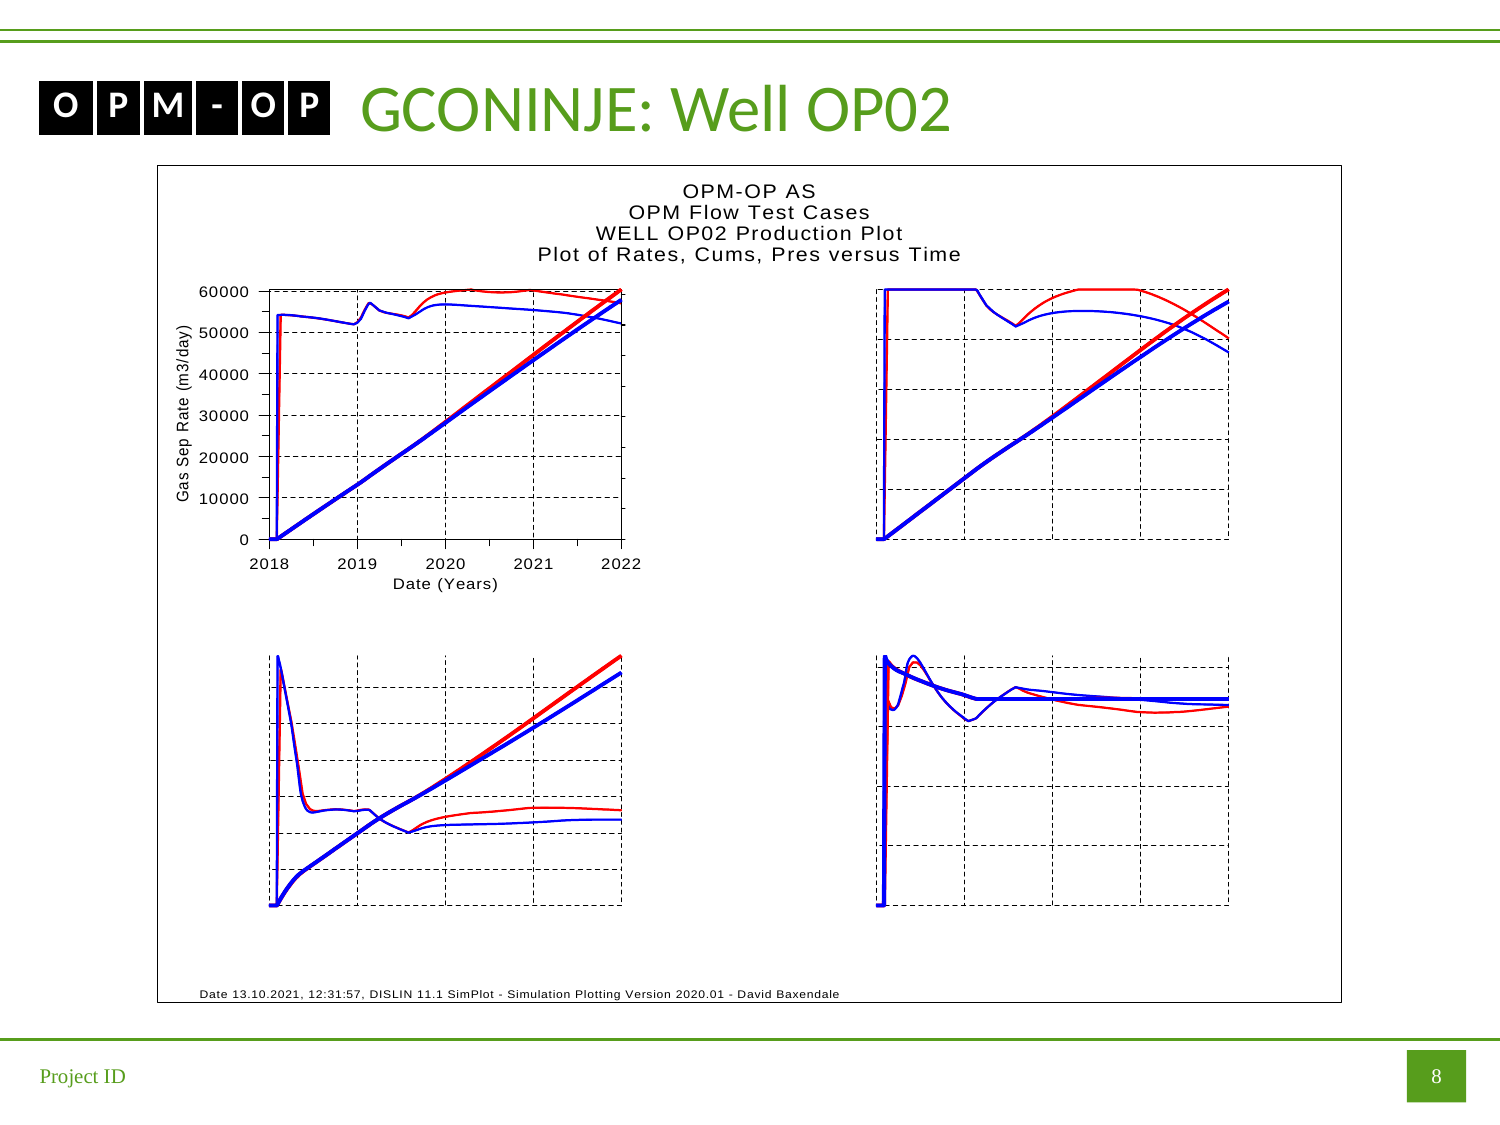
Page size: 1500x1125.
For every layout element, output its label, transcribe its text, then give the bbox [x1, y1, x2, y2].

picture [157, 165, 1343, 1004]
title GCONINJE: Well OP02 [360, 77, 1425, 153]
